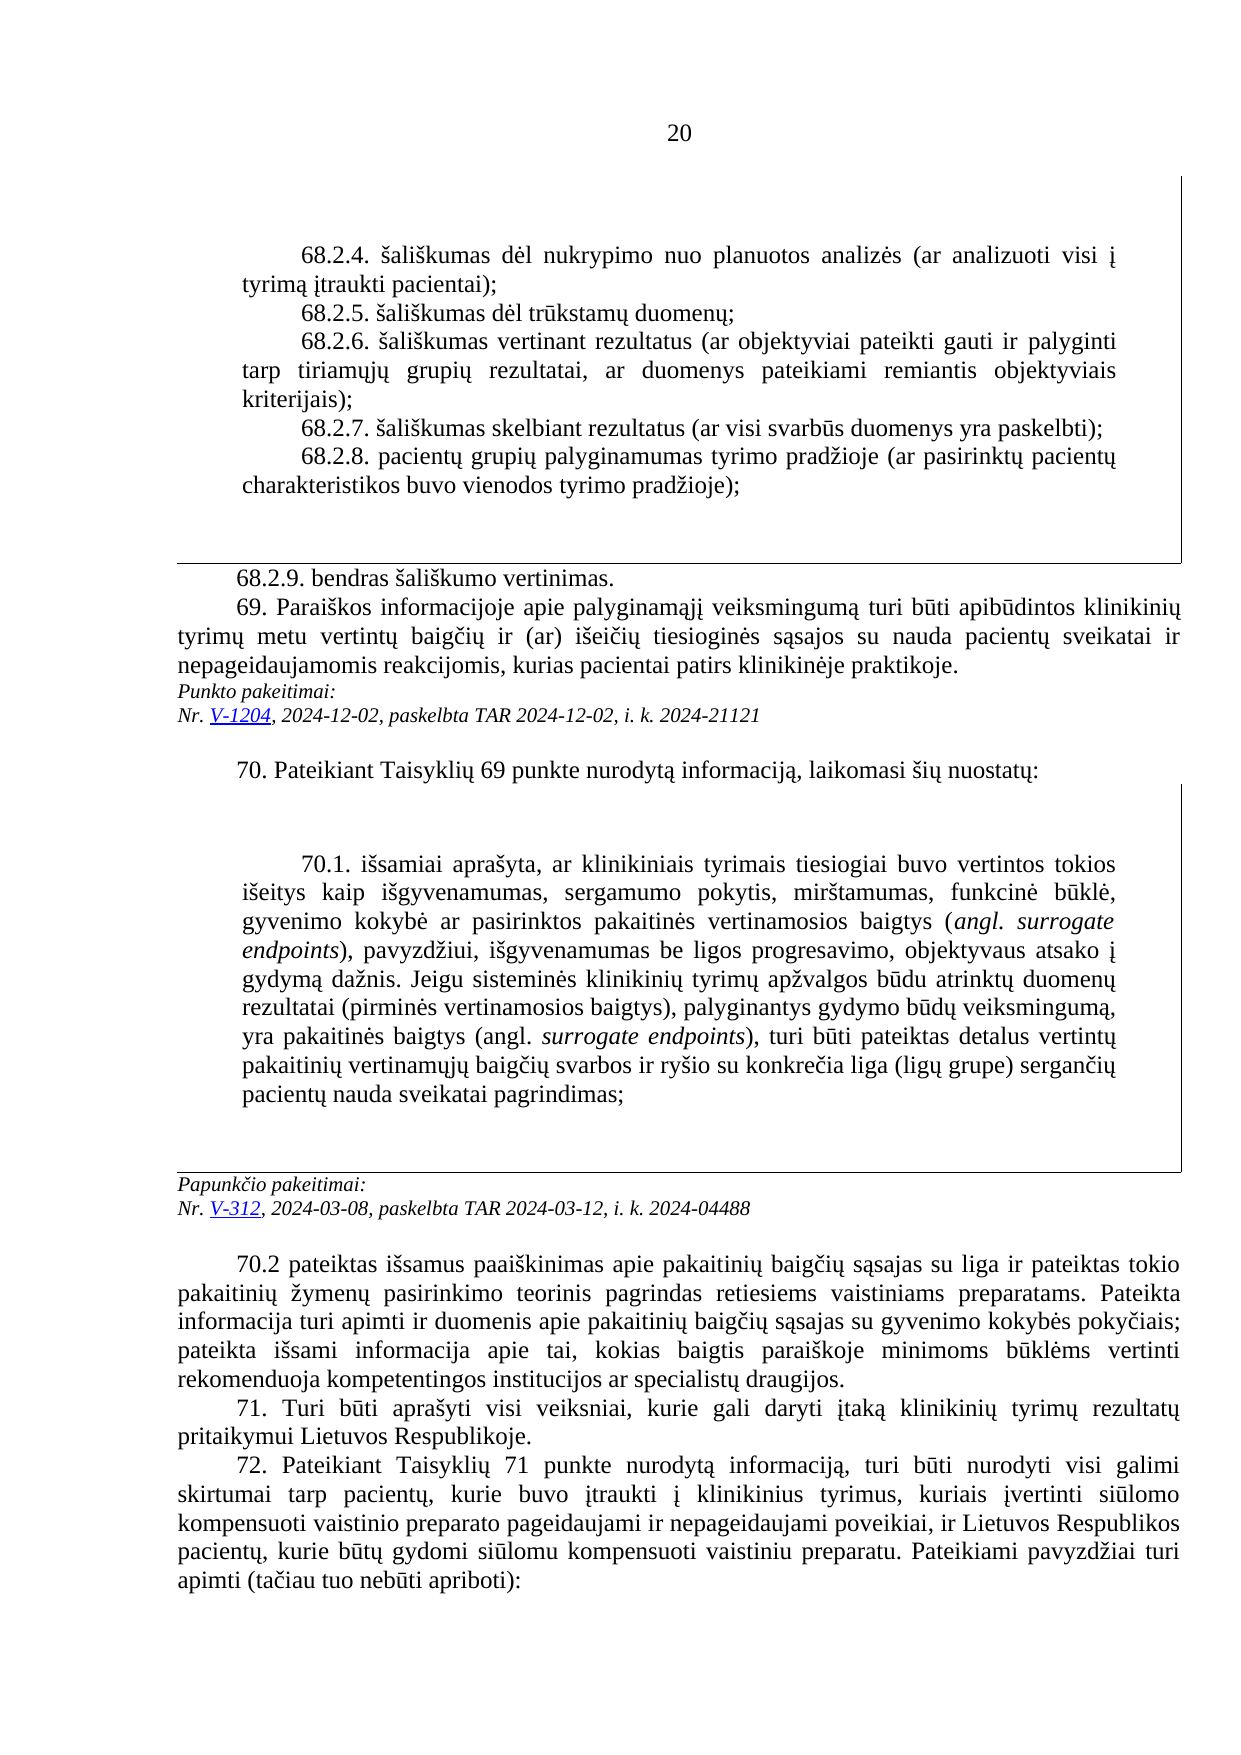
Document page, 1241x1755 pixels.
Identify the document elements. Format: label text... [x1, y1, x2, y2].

text Punkto pakeitimai: [177, 678, 1181, 703]
text 70.2 pateiktas išsamus paaiškinimas apie pakaitinių baigčių sąsajas su liga ir pateiktas tokio pakaitinių žymenų pasirinkimo teorinis pagrindas retiesiems vaistiniams preparatams. Pateikta informacija turi apimti ir duomenis apie pakaitinių baigčių sąsajas su gyvenimo kokybės pokyčiais; pateikta išsami informacija apie tai, kokias baigtis paraiškoje minimoms būklėms vertinti rekomenduoja kompetentingos institucijos ar specialistų draugijos. [177, 1249, 1181, 1393]
text Papunkčio pakeitimai: [177, 1172, 1181, 1196]
text 70.1. išsamiai aprašyta, ar klinikiniais tyrimais tiesiogiai buvo vertintos tokios išeitys kaip išgyvenamumas, sergamumo pokytis, mirštamumas, funkcinė būklė, gyvenimo kokybė ar pasirinktos pakaitinės vertinamosios baigtys (angl. surrogate endpoints), pavyzdžiui, išgyvenamumas be ligos progresavimo, objektyvaus atsako į gydymą dažnis. Jeigu sisteminės klinikinių tyrimų apžvalgos būdu atrinktų duomenų rezultatai (pirminės vertinamosios baigtys), palyginantys gydymo būdų veiksmingumą, yra pakaitinės baigtys (angl. surrogate endpoints), turi būti pateiktas detalus vertintų pakaitinių vertinamųjų baigčių svarbos ir ryšio su konkrečia liga (ligų grupe) sergančių pacientų nauda sveikatai pagrindimas; [177, 784, 1181, 1172]
text 71. Turi būti aprašyti visi veiksniai, kurie gali daryti įtaką klinikinių tyrimų rezultatų pritaikymui Lietuvos Respublikoje. [177, 1393, 1181, 1450]
text 68.2.5. šališkumas dėl trūkstamų duomenų; [177, 298, 1181, 326]
text 68.2.8. pacientų grupių palyginamumas tyrimo pradžioje (ar pasirinktų pacientų charakteristikos buvo vienodos tyrimo pradžioje); [177, 441, 1181, 563]
text 70. Pateikiant Taisyklių 69 punkte nurodytą informaciją, laikomasi šių nuostatų: [177, 755, 1181, 784]
text 72. Pateikiant Taisyklių 71 punkte nurodytą informaciją, turi būti nurodyti visi galimi skirtumai tarp pacientų, kurie buvo įtraukti į klinikinius tyrimus, kuriais įvertinti siūlomo kompensuoti vaistinio preparato pageidaujami ir nepageidaujami poveikiai, ir Lietuvos Respublikos pacientų, kurie būtų gydomi siūlomu kompensuoti vaistiniu preparatu. Pateikiami pavyzdžiai turi apimti (tačiau tuo nebūti apriboti): [177, 1450, 1181, 1594]
text 68.2.7. šališkumas skelbiant rezultatus (ar visi svarbūs duomenys yra paskelbti); [177, 413, 1181, 441]
text Nr. V-1204, 2024-12-02, paskelbta TAR 2024-12-02, i. k. 2024-21121 [177, 703, 1181, 727]
text Nr. V-312, 2024-03-08, paskelbta TAR 2024-03-12, i. k. 2024-04488 [177, 1196, 1181, 1220]
text 68.2.6. šališkumas vertinant rezultatus (ar objektyviai pateikti gauti ir palyginti tarp tiriamųjų grupių rezultatai, ar duomenys pateikiami remiantis objektyviais kriterijais); [177, 326, 1181, 413]
text 69. Paraiškos informacijoje apie palyginamąjį veiksmingumą turi būti apibūdintos klinikinių tyrimų metu vertintų baigčių ir (ar) išeičių tiesioginės sąsajos su nauda pacientų sveikatai ir nepageidaujamomis reakcijomis, kurias pacientai patirs klinikinėje praktikoje. [177, 592, 1181, 678]
text 68.2.4. šališkumas dėl nukrypimo nuo planuotos analizės (ar analizuoti visi į tyrimą įtraukti pacientai); [177, 176, 1181, 298]
text 68.2.9. bendras šališkumo vertinimas. [177, 563, 1181, 592]
